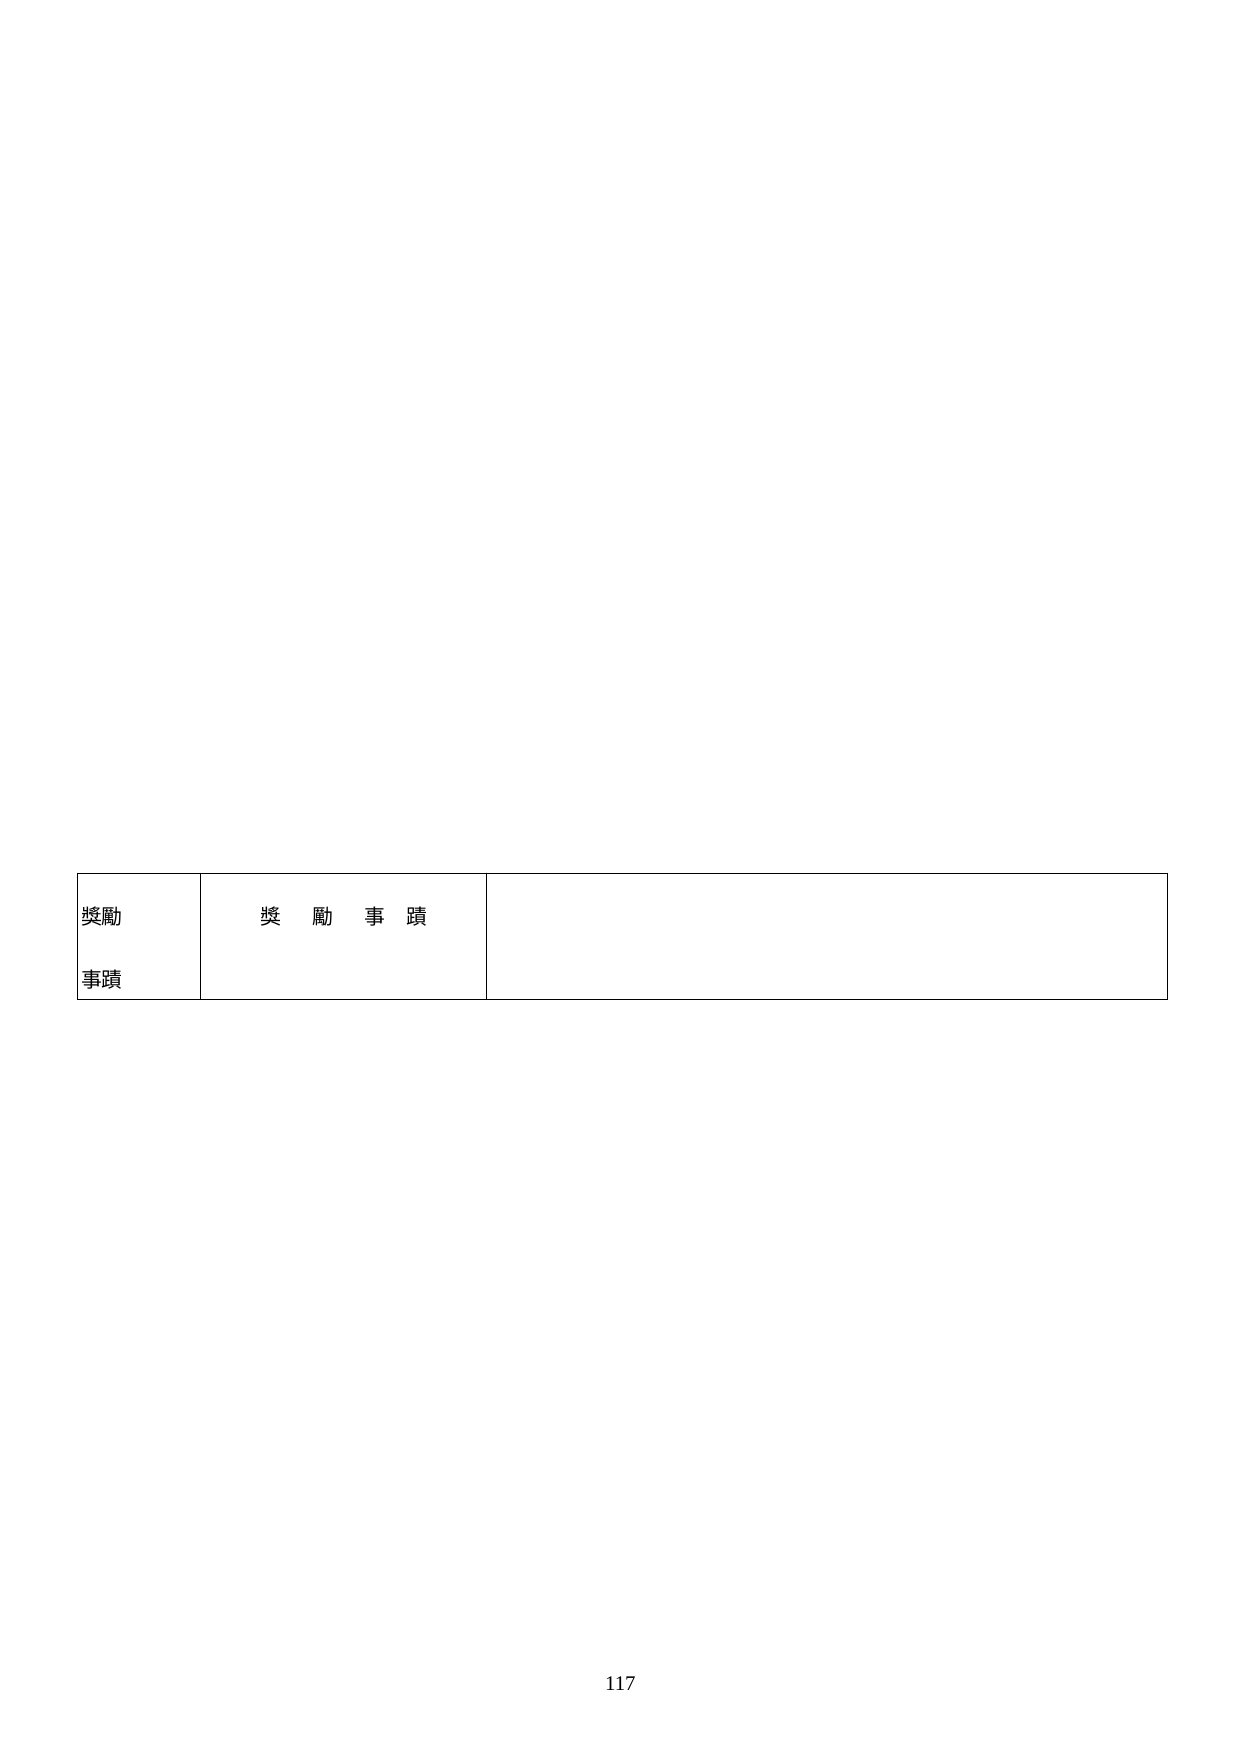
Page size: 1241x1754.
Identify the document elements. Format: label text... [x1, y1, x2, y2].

table_cell 獎 勵 事 蹟 [201, 874, 486, 999]
table_cell [487, 874, 1167, 999]
table_cell 獎勵 事蹟 [78, 874, 200, 999]
